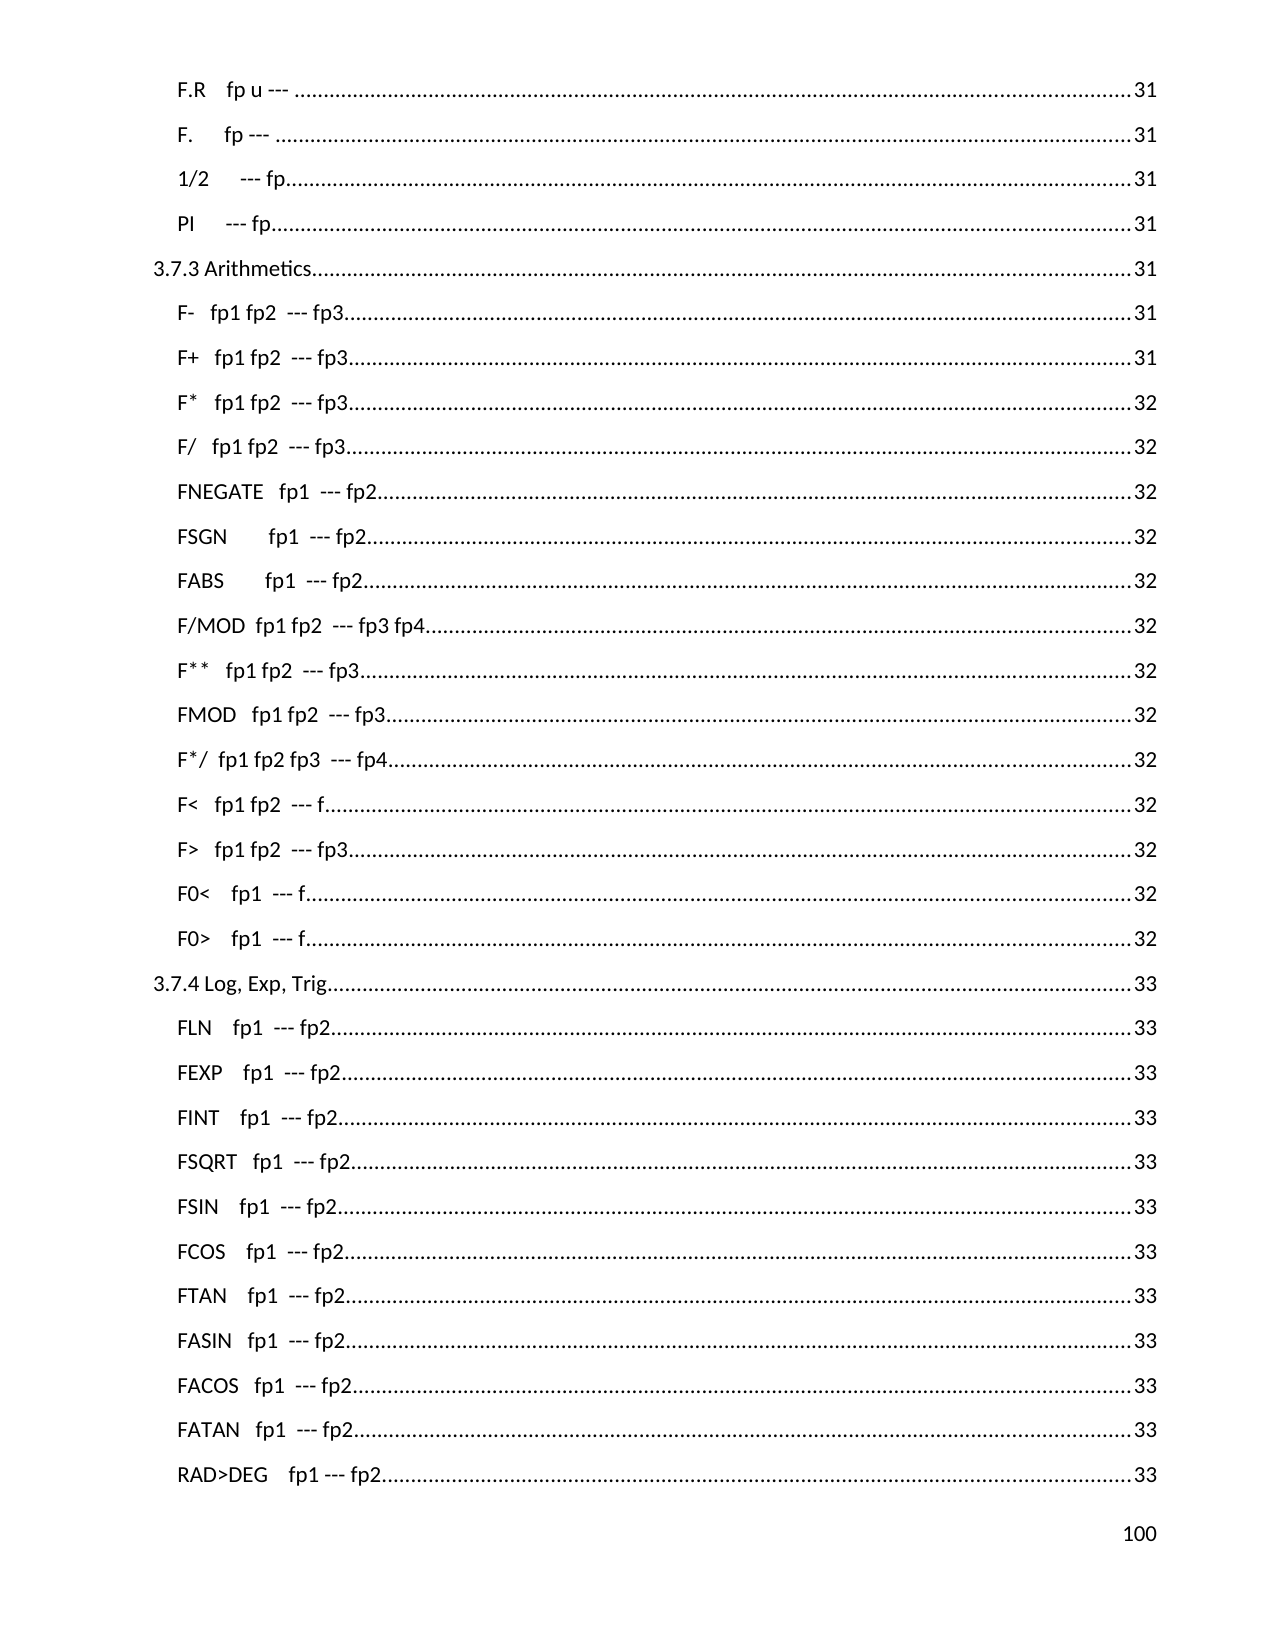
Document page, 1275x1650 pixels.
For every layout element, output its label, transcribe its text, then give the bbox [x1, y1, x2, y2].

text F. fp --- 31 [177, 120, 1157, 148]
text F0< fp1 --- f 32 [177, 879, 1157, 907]
text F> fp1 fp2 --- fp3 32 [177, 835, 1157, 863]
text F< fp1 fp2 --- f 32 [177, 790, 1157, 818]
text F* fp1 fp2 --- fp3 32 [177, 388, 1157, 416]
text FSGN fp1 --- fp2 32 [177, 522, 1157, 550]
text F+ fp1 fp2 --- fp3 31 [177, 343, 1157, 371]
text FATAN fp1 --- fp2 33 [177, 1416, 1157, 1444]
text 3.7.4 Log, Exp, Trig 33 [148, 969, 1157, 997]
text FACOS fp1 --- fp2 33 [177, 1371, 1157, 1399]
text FCOS fp1 --- fp2 33 [177, 1237, 1157, 1265]
text FSQRT fp1 --- fp2 33 [177, 1147, 1157, 1176]
text F** fp1 fp2 --- fp3 32 [177, 656, 1157, 684]
text 1/2 --- fp 31 [177, 164, 1157, 192]
text F- fp1 fp2 --- fp3 31 [177, 298, 1157, 326]
text FLN fp1 --- fp2 33 [177, 1013, 1157, 1041]
text F/MOD fp1 fp2 --- fp3 fp4 32 [177, 611, 1157, 639]
text FTAN fp1 --- fp2 33 [177, 1282, 1157, 1309]
text F/ fp1 fp2 --- fp3 32 [177, 432, 1157, 461]
text FNEGATE fp1 --- fp2 32 [177, 477, 1157, 505]
text FASIN fp1 --- fp2 33 [177, 1326, 1157, 1354]
text FEXP fp1 --- fp2 33 [177, 1058, 1157, 1086]
text 3.7.3 Arithmetics 31 [148, 254, 1157, 282]
text RAD>DEG fp1 --- fp2 33 [177, 1460, 1157, 1488]
text FABS fp1 --- fp2 32 [177, 567, 1157, 594]
text FINT fp1 --- fp2 33 [177, 1103, 1157, 1131]
text F.R fp u --- 31 [177, 75, 1157, 103]
text FSIN fp1 --- fp2 33 [177, 1192, 1157, 1220]
text FMOD fp1 fp2 --- fp3 32 [177, 701, 1157, 729]
text F0> fp1 --- f 32 [177, 924, 1157, 952]
text F*/ fp1 fp2 fp3 --- fp4 32 [177, 745, 1157, 773]
text PI --- fp 31 [177, 209, 1157, 237]
